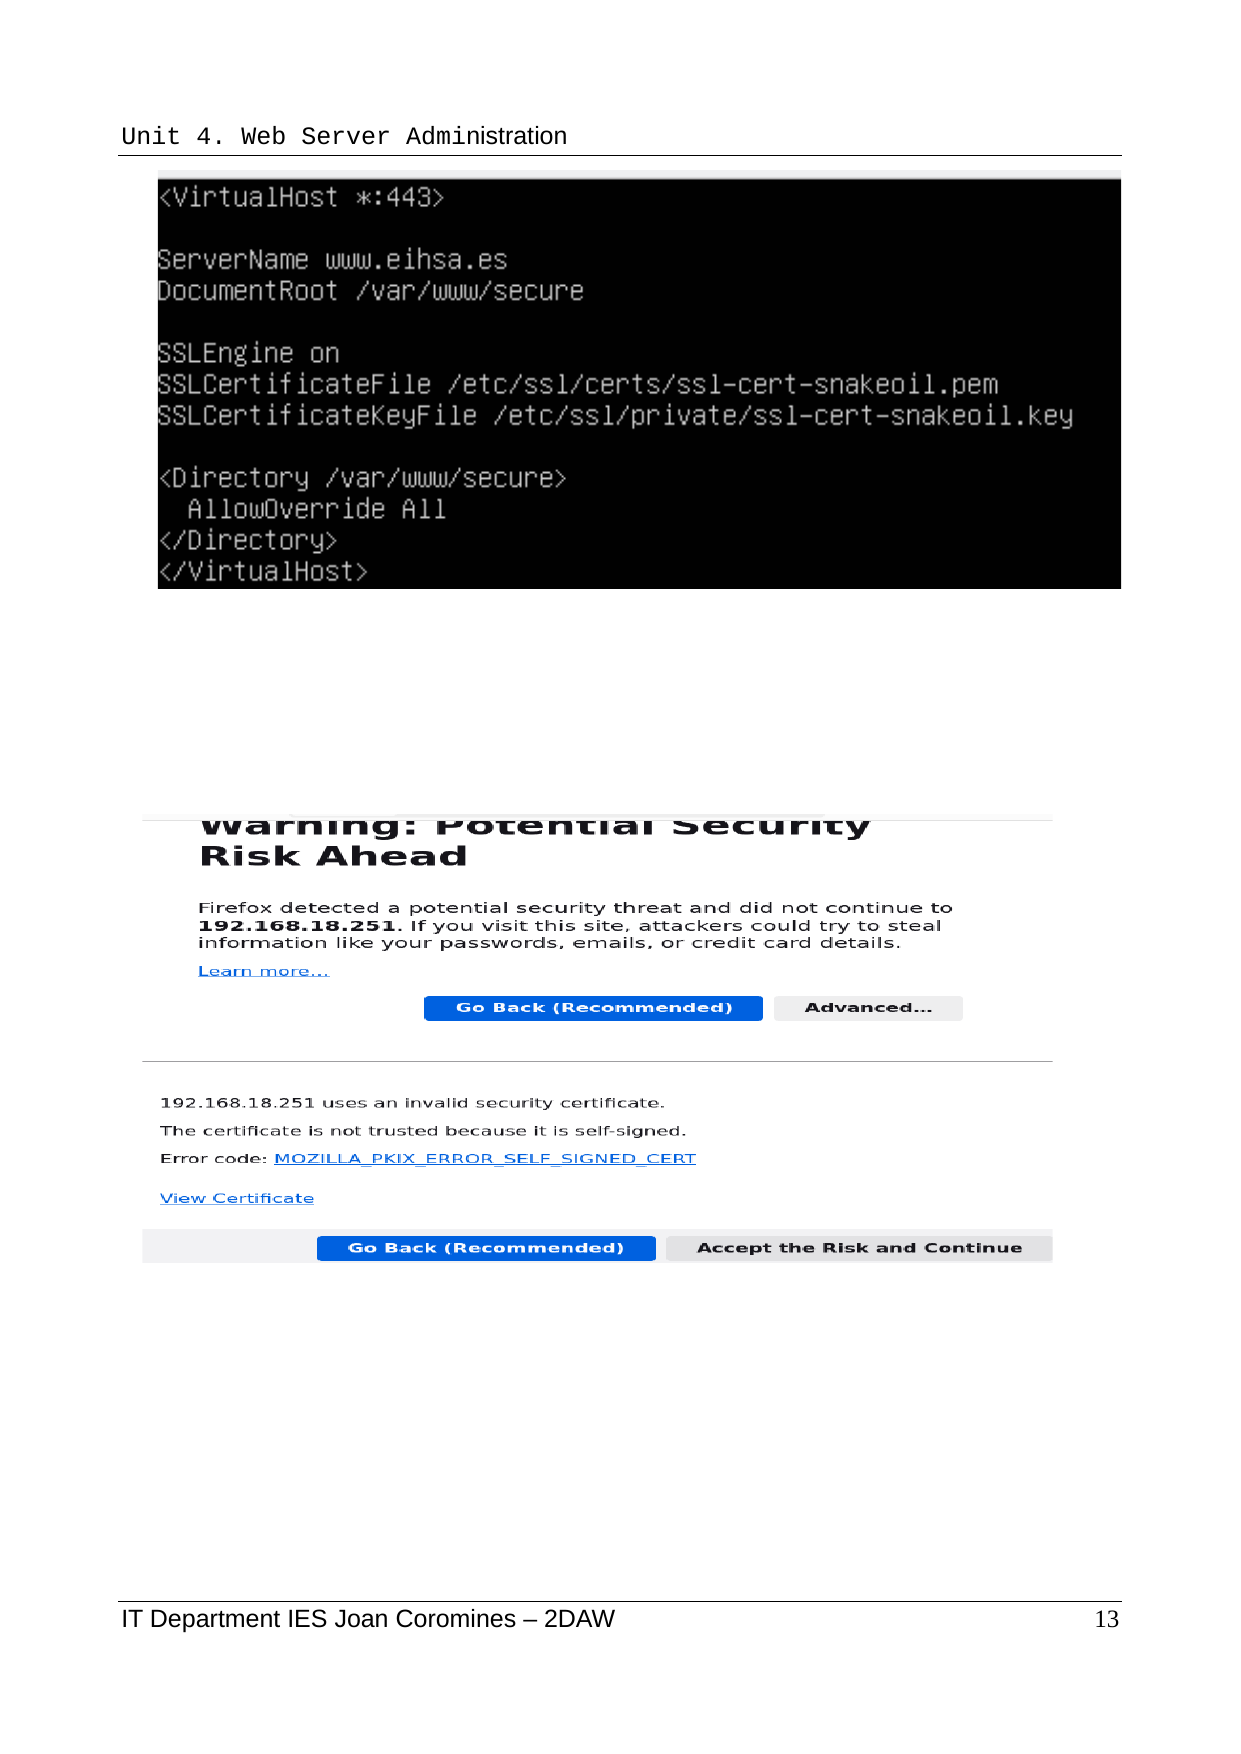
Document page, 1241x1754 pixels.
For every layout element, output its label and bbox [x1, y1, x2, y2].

picture [142, 814, 1053, 1263]
picture [157, 170, 1122, 589]
